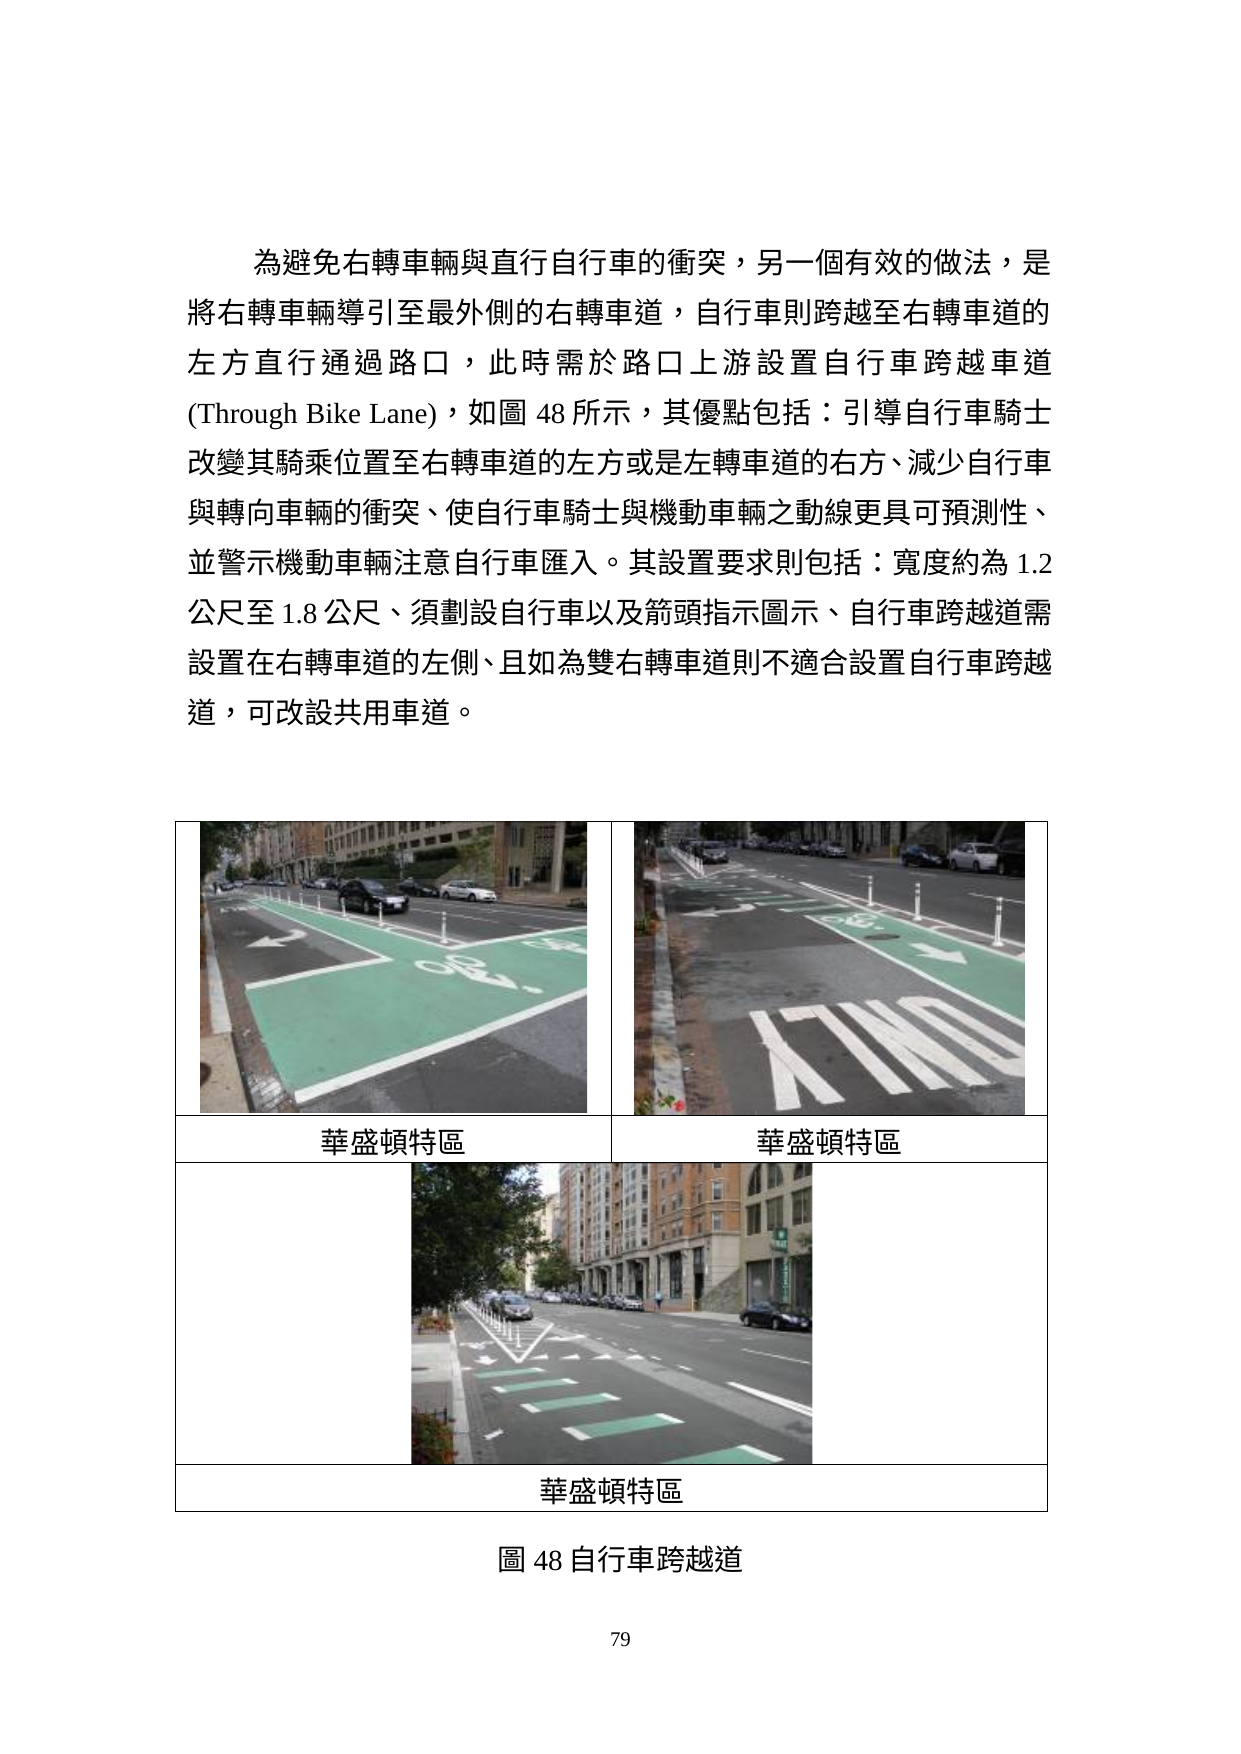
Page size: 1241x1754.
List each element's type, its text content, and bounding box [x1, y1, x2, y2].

table_header [612, 822, 634, 1115]
picture [200, 821, 588, 1113]
table_cell 華盛頓特區 [612, 1116, 1047, 1162]
table_cell [813, 1163, 1047, 1464]
text 為避免右轉車輛與直行自行車的衝突，另一個有效的做法，是將右轉車輛導引至最外側的右轉車道，自行車則跨越至右轉車道的左方直行通過路口，此時需於路口上游設置自行車跨越車道(Through Bike Lane)，如圖 48所示，其優點包括：引導自行車騎士改變其騎乘位置至右轉車道的左方或是左轉車道的右方、減少自行車與轉向車輛的衝突、使自行車騎士與機動車輛之動線更具可預測性、並警示機動車輛注意自行車匯入。其設置要求則包括：寬度約為1.2公尺至1.8公尺、須劃設自行車以及箭頭指示圖示、自行車跨越道需設置在右轉車道的左側、且如為雙右轉車道則不適合設置自行車跨越道，可改設共用車道。 [187, 233, 1053, 733]
table_header [1025, 822, 1047, 1115]
picture [634, 821, 1025, 1115]
table_cell 華盛頓特區 [176, 1116, 611, 1162]
picture [411, 1163, 813, 1464]
table_header [176, 822, 611, 1115]
text 圖 48自行車跨越道 [187, 1530, 1053, 1580]
table_cell [176, 1163, 411, 1464]
table_cell 華盛頓特區 [176, 1465, 1047, 1511]
